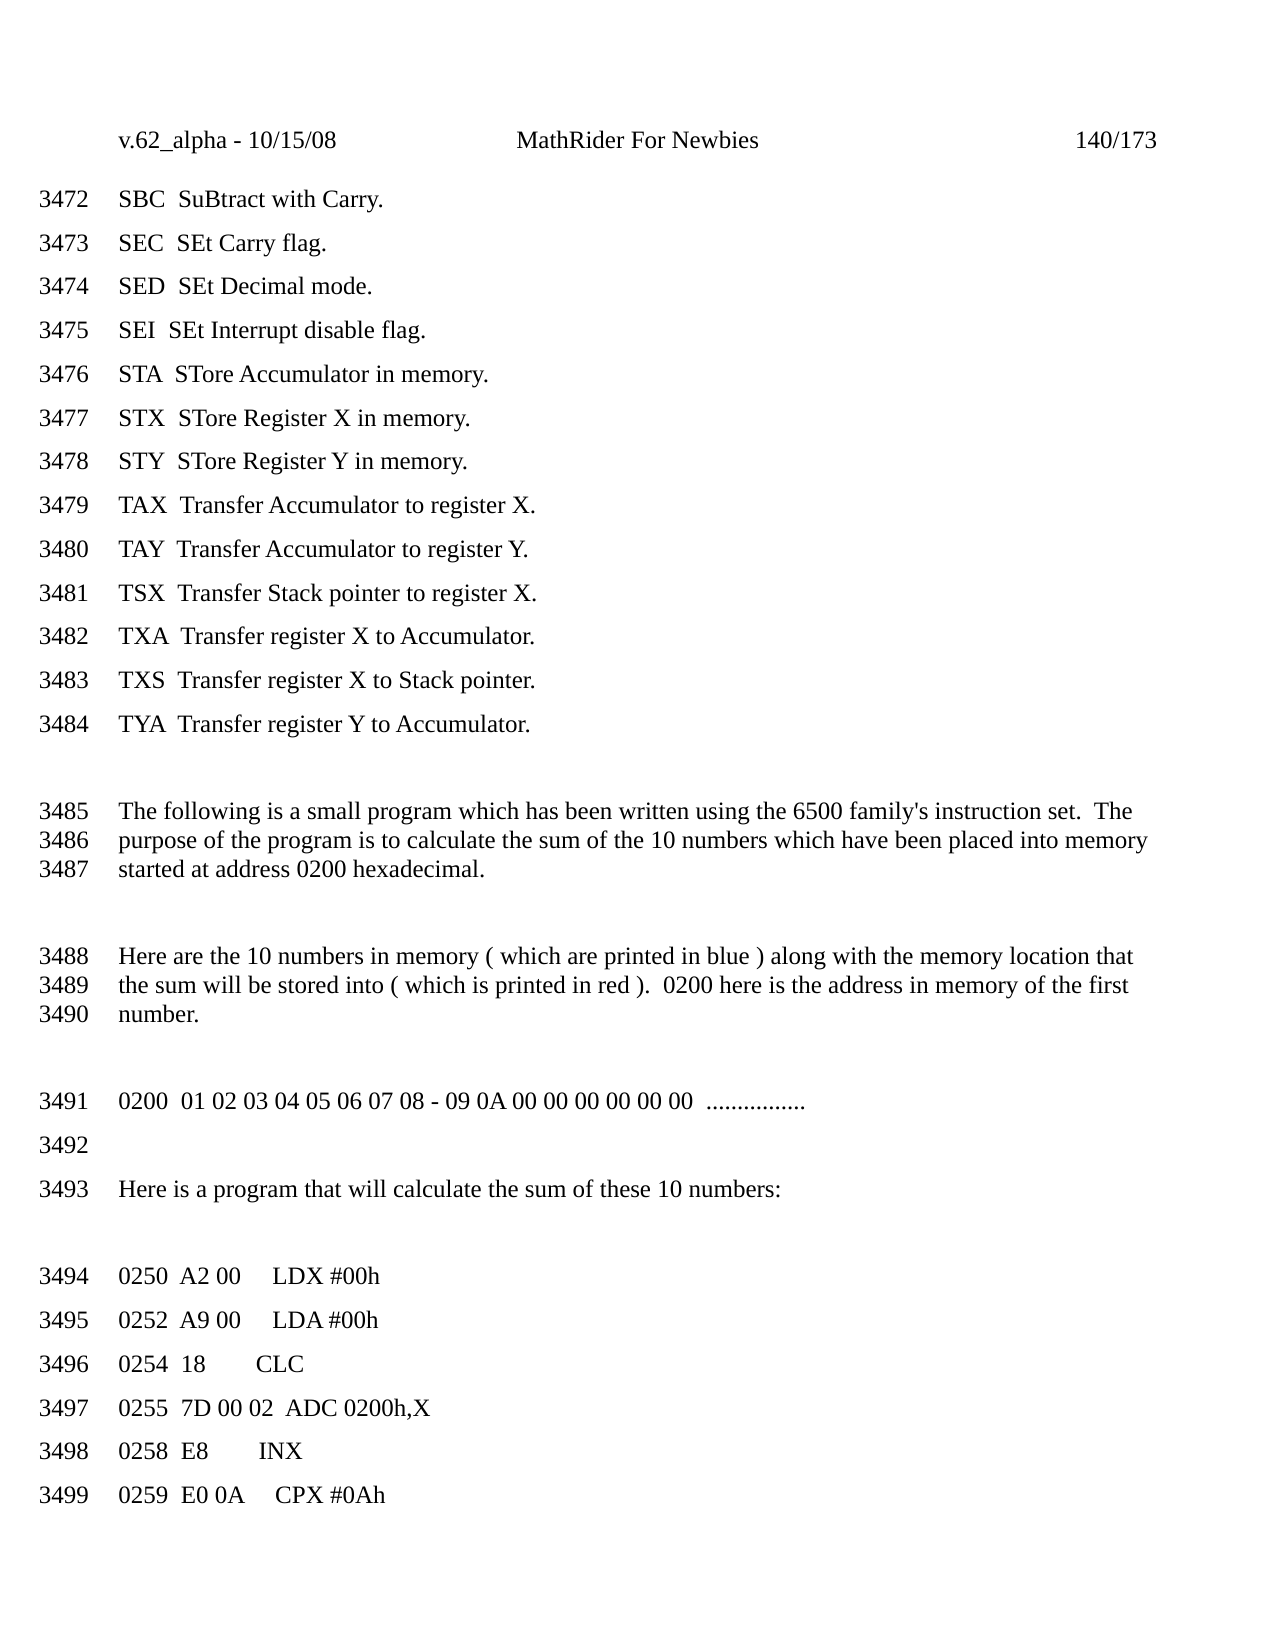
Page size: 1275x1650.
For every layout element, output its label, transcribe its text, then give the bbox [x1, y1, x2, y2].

text 0258 E8 INX [118, 1436, 1157, 1465]
text TAX Transfer Accumulator to register X. [118, 490, 1157, 519]
text Here are the 10 numbers in memory ( which are printed in blue ) along with the memory location that the sum will be stored into ( which is printed in red ). 0200 here is the address in memory of the first number. [118, 941, 1157, 1028]
text The following is a small program which has been written using the 6500 family's instruction set. The purpose of the program is to calculate the sum of the 10 numbers which have been placed into memory started at address 0200 hexadecimal. [118, 796, 1157, 883]
text STA STore Accumulator in memory. [118, 359, 1157, 388]
text SBC SuBtract with Carry. [118, 184, 1157, 213]
text TXS Transfer register X to Stack pointer. [118, 665, 1157, 694]
text SEI SEt Interrupt disable flag. [118, 315, 1157, 344]
text TXA Transfer register X to Accumulator. [118, 621, 1157, 650]
text TSX Transfer Stack pointer to register X. [118, 578, 1157, 606]
text TAY Transfer Accumulator to register Y. [118, 534, 1157, 563]
text 0200 01 02 03 04 05 06 07 08 - 09 0A 00 00 00 00 00 00 ................ [118, 1086, 1157, 1115]
text SED SEt Decimal mode. [118, 271, 1157, 300]
text 0259 E0 0A CPX #0Ah [118, 1480, 1157, 1509]
text 0254 18 CLC [118, 1349, 1157, 1378]
text STY STore Register Y in memory. [118, 446, 1157, 475]
text TYA Transfer register Y to Accumulator. [118, 709, 1157, 738]
text 0250 A2 00 LDX #00h [118, 1261, 1157, 1290]
text SEC SEt Carry flag. [118, 228, 1157, 256]
text 0252 A9 00 LDA #00h [118, 1305, 1157, 1334]
text STX STore Register X in memory. [118, 403, 1157, 431]
text 0255 7D 00 02 ADC 0200h,X [118, 1393, 1157, 1421]
text Here is a program that will calculate the sum of these 10 numbers: [118, 1174, 1157, 1203]
